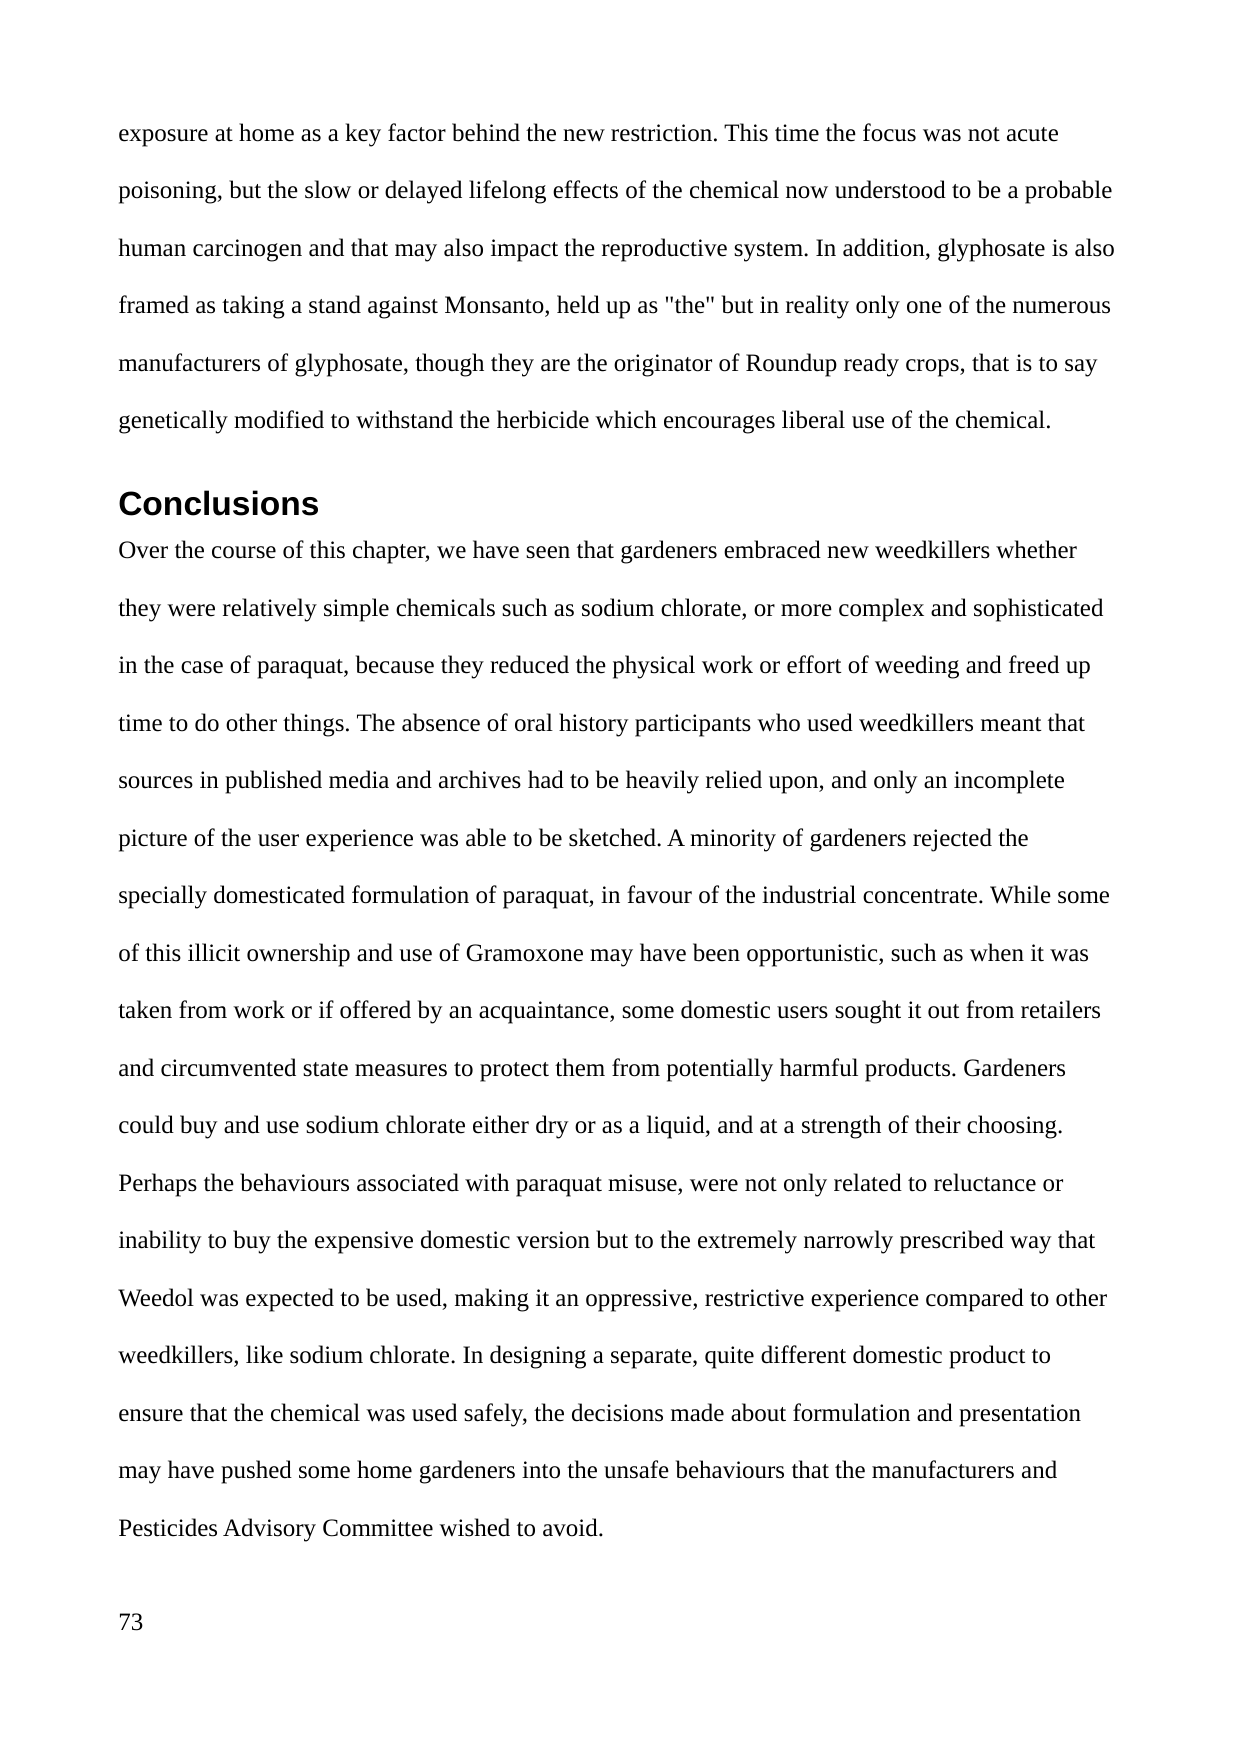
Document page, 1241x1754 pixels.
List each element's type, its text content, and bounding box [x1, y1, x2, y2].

subtitle Conclusions [118, 484, 1122, 523]
text exposure at home as a key factor behind the new restriction. This time the focus was not acute poisoning, but the slow or delayed lifelong effects of the chemical now understood to be a probable human carcinogen and that may also impact the reproductive system. In addition, glyphosate is also framed as taking a stand against Monsanto, held up as "the" but in reality only one of the numerous manufacturers of glyphosate, though they are the originator of Roundup ready crops, that is to say genetically modified to withstand the herbicide which encourages liberal use of the chemical. [118, 118, 1122, 434]
text Over the course of this chapter, we have seen that gardeners embraced new weedkillers whether they were relatively simple chemicals such as sodium chlorate, or more complex and sophisticated in the case of paraquat, because they reduced the physical work or effort of weeding and freed up time to do other things. The absence of oral history participants who used weedkillers meant that sources in published media and archives had to be heavily relied upon, and only an incomplete picture of the user experience was able to be sketched. A minority of gardeners rejected the specially domesticated formulation of paraquat, in favour of the industrial concentrate. While some of this illicit ownership and use of Gramoxone may have been opportunistic, such as when it was taken from work or if offered by an acquaintance, some domestic users sought it out from retailers and circumvented state measures to protect them from potentially harmful products. Gardeners could buy and use sodium chlorate either dry or as a liquid, and at a strength of their choosing. Perhaps the behaviours associated with paraquat misuse, were not only related to reluctance or inability to buy the expensive domestic version but to the extremely narrowly prescribed way that Weedol was expected to be used, making it an oppressive, restrictive experience compared to other weedkillers, like sodium chlorate. In designing a separate, quite different domestic product to ensure that the chemical was used safely, the decisions made about formulation and presentation may have pushed some home gardeners into the unsafe behaviours that the manufacturers and Pesticides Advisory Committee wished to avoid. [118, 535, 1122, 1541]
